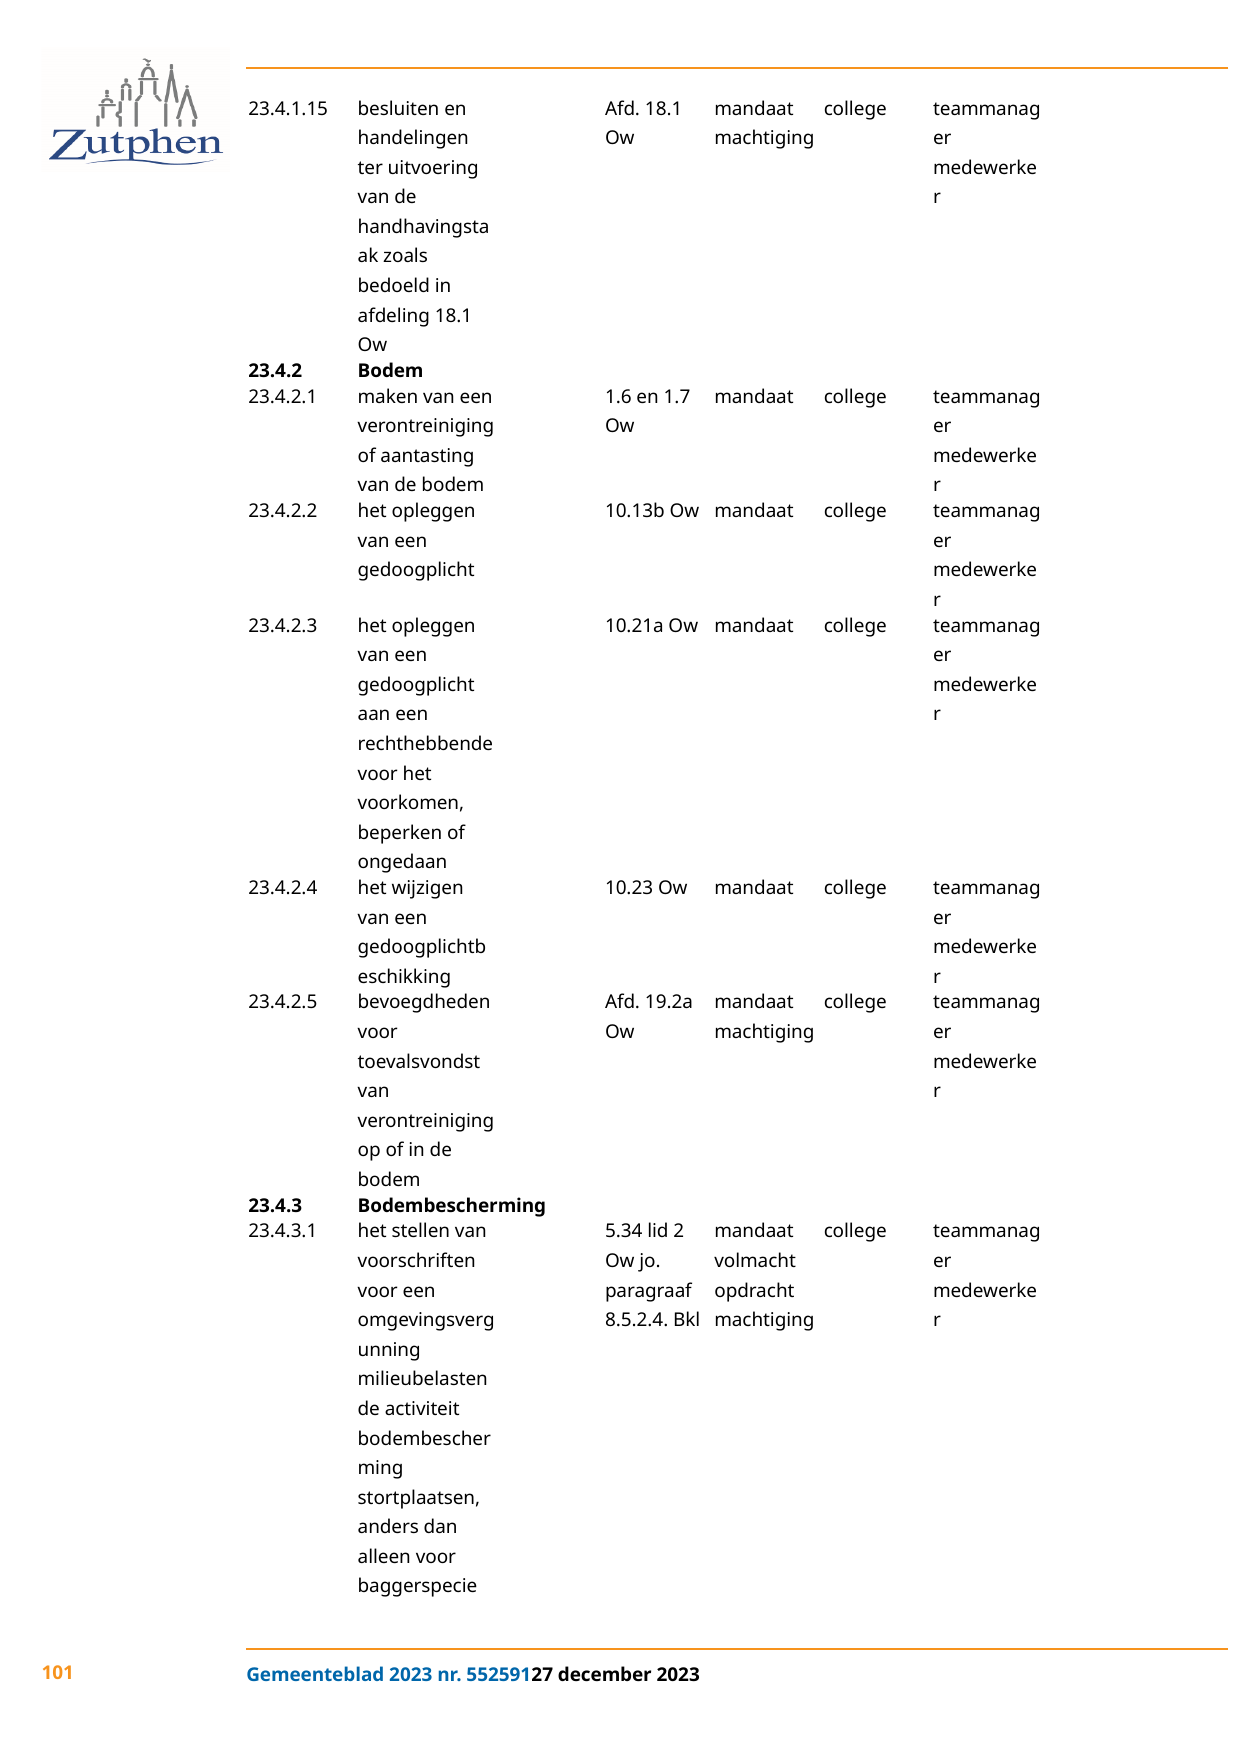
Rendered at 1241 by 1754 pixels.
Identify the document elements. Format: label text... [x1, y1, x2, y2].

table_cell [1042, 874, 1152, 989]
table_cell 10.21a Ow [605, 612, 714, 874]
table_cell mandaat [714, 874, 823, 989]
table_cell 23.4.2 [248, 357, 357, 383]
table_cell [1042, 498, 1152, 612]
table_cell [495, 989, 605, 1192]
table_cell 23.4.1.15 [248, 95, 357, 357]
table_cell teammanager medewerker [933, 874, 1042, 989]
table_cell college [824, 612, 933, 874]
table_cell mandaat [714, 498, 823, 612]
table_cell [1042, 1218, 1152, 1598]
table_cell teammanager medewerker [933, 1218, 1042, 1598]
table_cell teammanager medewerker [933, 383, 1042, 497]
picture [41, 47, 231, 172]
table_cell college [824, 989, 933, 1192]
table_cell [1042, 612, 1152, 874]
table_cell 10.13b Ow [605, 498, 714, 612]
table_cell teammanager medewerker [933, 95, 1042, 357]
table_cell college [824, 383, 933, 497]
table_cell college [824, 874, 933, 989]
table_cell mandaat [714, 612, 823, 874]
table_cell 23.4.2.5 [248, 989, 357, 1192]
table_cell [495, 1218, 605, 1598]
table_cell [495, 95, 605, 357]
table_cell 23.4.2.3 [248, 612, 357, 874]
table_cell 23.4.3.1 [248, 1218, 357, 1598]
table_cell bevoegdheden voor toevalsvondst van verontreiniging op of in de bodem [358, 989, 495, 1192]
table_cell [1042, 383, 1152, 497]
table_cell het opleggen van een gedoogplicht aan een rechthebbende voor het voorkomen, beperken of ongedaan [358, 612, 495, 874]
table_cell [495, 612, 605, 874]
table_cell [1042, 989, 1152, 1192]
table_cell Bodembescherming [358, 1192, 1152, 1218]
table_cell 23.4.2.1 [248, 383, 357, 497]
table_cell maken van een verontreiniging of aantasting van de bodem [358, 383, 495, 497]
table_cell teammanager medewerker [933, 498, 1042, 612]
table_cell het stellen van voorschriften voor een omgevingsvergunning milieubelastende activiteit bodembescherming stortplaatsen, anders dan alleen voor baggerspecie [358, 1218, 495, 1598]
table_cell college [824, 95, 933, 357]
table_cell mandaat [714, 383, 823, 497]
table_cell mandaat machtiging [714, 95, 823, 357]
table_cell het wijzigen van een gedoogplichtbeschikking [358, 874, 495, 989]
table_cell 10.23 Ow [605, 874, 714, 989]
table_cell Bodem [358, 357, 1152, 383]
table_cell 1.6 en 1.7 Ow [605, 383, 714, 497]
table_cell teammanager medewerker [933, 612, 1042, 874]
table_cell [495, 874, 605, 989]
table_cell college [824, 1218, 933, 1598]
table_cell [495, 383, 605, 497]
table_cell 5.34 lid 2 Ow jo. paragraaf 8.5.2.4. Bkl [605, 1218, 714, 1598]
table_cell 23.4.2.4 [248, 874, 357, 989]
table_cell 23.4.2.2 [248, 498, 357, 612]
table_cell besluiten en handelingen ter uitvoering van de handhavingstaak zoals bedoeld in afdeling 18.1 Ow [358, 95, 495, 357]
table_cell [495, 498, 605, 612]
table_cell college [824, 498, 933, 612]
table_cell teammanager medewerker [933, 989, 1042, 1192]
table_cell Afd. 18.1 Ow [605, 95, 714, 357]
table_cell mandaat machtiging [714, 989, 823, 1192]
table_cell [1042, 95, 1152, 357]
table_cell Afd. 19.2a Ow [605, 989, 714, 1192]
table_cell mandaat volmacht opdracht machtiging [714, 1218, 823, 1598]
table_cell 23.4.3 [248, 1192, 357, 1218]
table_cell het opleggen van een gedoogplicht [358, 498, 495, 612]
